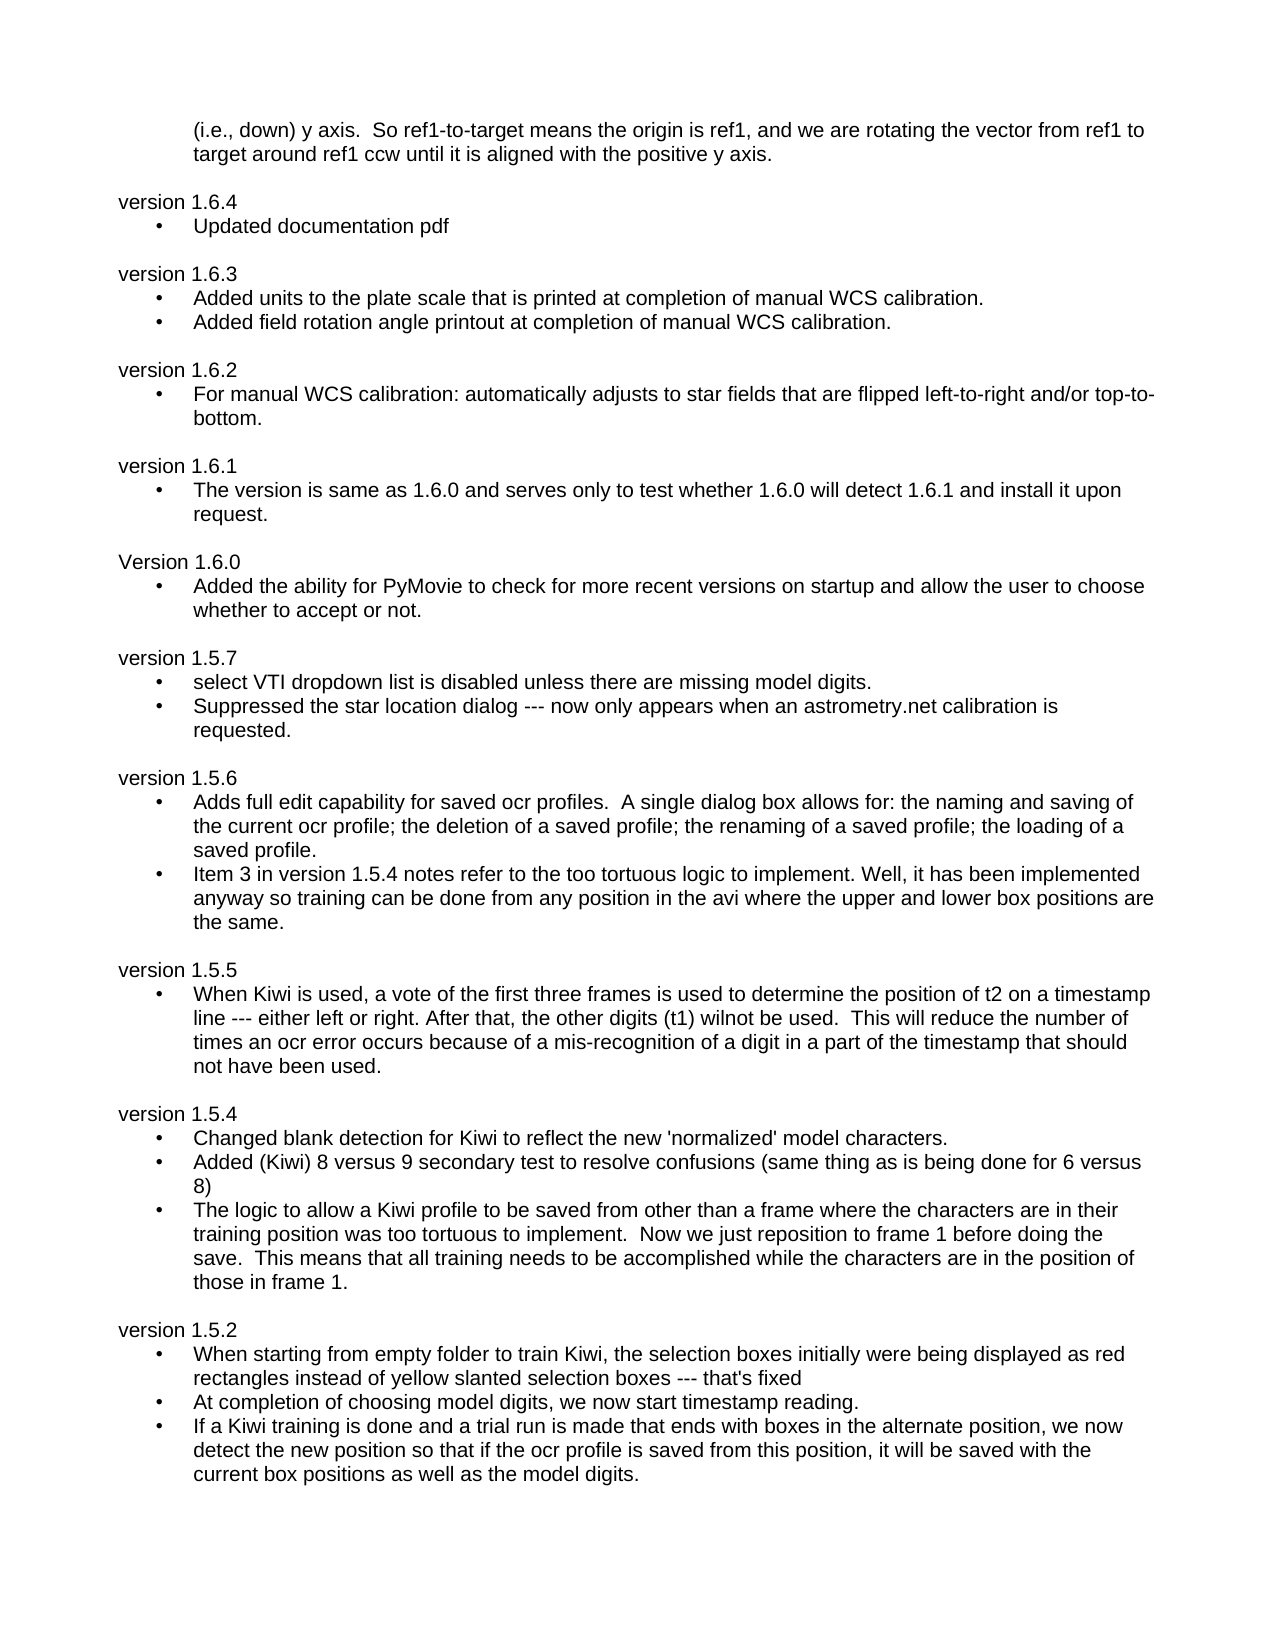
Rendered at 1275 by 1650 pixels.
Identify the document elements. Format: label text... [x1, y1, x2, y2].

list The version is same as 1.6.0 and serves only to test whether 1.6.0 will detect 1.6.1 and install it upon request. [156, 478, 1157, 550]
list For manual WCS calibration: automatically adjusts to star fields that are flipped left-to-right and/or top-to-bottom. [156, 382, 1157, 454]
list Suppressed the star location dialog --- now only appears when an astrometry.net calibration is requested. [156, 694, 1157, 766]
text version 1.5.5 [118, 958, 1157, 982]
text version 1.6.1 [118, 454, 1157, 478]
text version 1.6.2 [118, 358, 1157, 382]
text version 1.6.3 [118, 262, 1157, 286]
list Added (Kiwi) 8 versus 9 secondary test to resolve confusions (same thing as is being done for 6 versus 8) [156, 1149, 1157, 1198]
text version 1.5.6 [118, 766, 1157, 790]
list Adds full edit capability for saved ocr profiles. A single dialog box allows for: the naming and saving of the current ocr profile; the deletion of a saved profile; the renaming of a saved profile; the loading of a saved profile. [156, 790, 1157, 862]
text version 1.5.2 [118, 1317, 1157, 1341]
list Added the ability for PyMovie to check for more recent versions on startup and allow the user to choose whether to accept or not. [156, 574, 1157, 646]
list At completion of choosing model digits, we now start timestamp reading. [156, 1389, 1157, 1413]
text version 1.5.4 [118, 1102, 1157, 1126]
list When Kiwi is used, a vote of the first three frames is used to determine the position of t2 on a timestamp line --- either left or right. After that, the other digits (t1) wilnot be used. This will reduce the number of times an ocr error occurs because of a mis-recognition of a digit in a part of the timestamp that should not have been used. [156, 982, 1157, 1102]
list The logic to allow a Kiwi profile to be saved from other than a frame where the characters are in their training position was too tortuous to implement. Now we just reposition to frame 1 before doing the save. This means that all training needs to be accomplished while the characters are in the position of those in frame 1. [156, 1198, 1157, 1317]
list Updated documentation pdf [156, 214, 1157, 262]
list When starting from empty folder to train Kiwi, the selection boxes initially were being displayed as red rectangles instead of yellow slanted selection boxes --- that's fixed [156, 1341, 1157, 1389]
list If a Kiwi training is done and a trial run is made that ends with boxes in the alternate position, we now detect the new position so that if the ocr profile is saved from this position, it will be saved with the current box positions as well as the model digits. [156, 1413, 1157, 1509]
list Added units to the plate scale that is printed at completion of manual WCS calibration. [156, 286, 1157, 310]
text Version 1.6.0 [118, 550, 1157, 574]
text version 1.5.7 [118, 646, 1157, 670]
list Changed blank detection for Kiwi to reflect the new 'normalized' model characters. [156, 1126, 1157, 1149]
list Added field rotation angle printout at completion of manual WCS calibration. [156, 310, 1157, 358]
list select VTI dropdown list is disabled unless there are missing model digits. [156, 670, 1157, 694]
list (i.e., down) y axis. So ref1-to-target means the origin is ref1, and we are rotating the vector from ref1 to target around ref1 ccw until it is aligned with the positive y axis. [156, 118, 1157, 190]
list Item 3 in version 1.5.4 notes refer to the too tortuous logic to implement. Well, it has been implemented anyway so training can be done from any position in the avi where the upper and lower box positions are the same. [156, 862, 1157, 958]
text version 1.6.4 [118, 190, 1157, 214]
